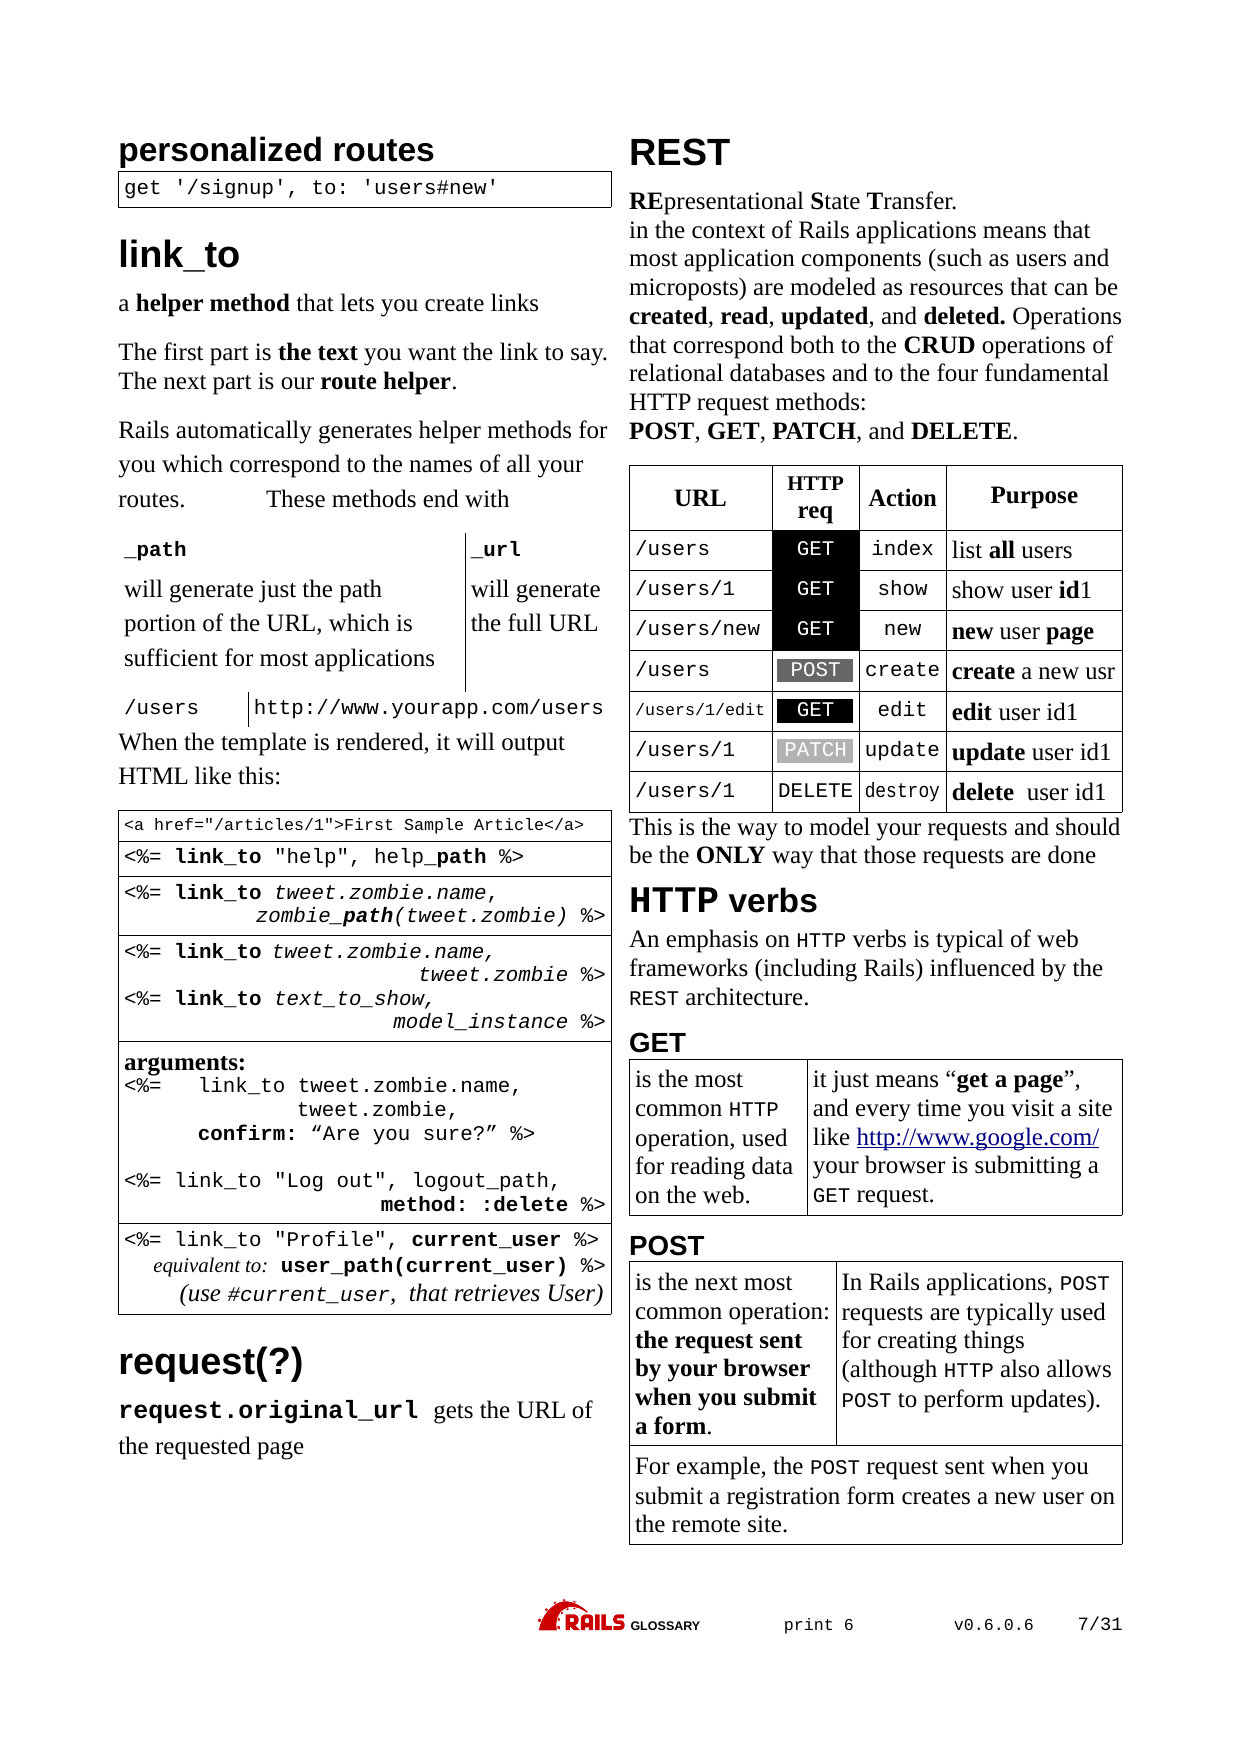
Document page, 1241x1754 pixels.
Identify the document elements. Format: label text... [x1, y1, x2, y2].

text Rails automatically generates helper methods for you which correspond to the names of all your routes. These methods end with [118, 415, 611, 512]
subtitle request(?) [118, 1339, 611, 1382]
table_cell show [860, 571, 946, 610]
table_cell create a new usr [947, 651, 1122, 691]
table_header In Rails applications, POST requests are typically used for creating things (although HTTP also allows POST to perform updates). [837, 1262, 1122, 1445]
table_cell GET [773, 692, 859, 731]
table_cell /users [630, 531, 772, 570]
text POST, GET, PATCH, and DELETE. [629, 416, 1122, 445]
text request.original_url gets the URL of the requested page [118, 1395, 611, 1460]
text The first part is the text you want the link to say. [118, 337, 611, 366]
table_cell update user id1 [947, 732, 1122, 771]
table_cell list all users [947, 531, 1122, 570]
table_header it just means “get a page”, and every time you visit a site like http://www.google.com/ your browser is submitting a GET request. [808, 1060, 1122, 1214]
text An emphasis on HTTP verbs is typical of web frameworks (including Rails) influenced by the REST architecture. [629, 924, 1122, 1012]
text REpresentational State Transfer. [629, 186, 1122, 215]
table_cell /users [630, 651, 772, 691]
table_cell <%= link_to tweet.zombie.name, tweet.zombie %> <%= link_to text_to_show, model_instance %> [119, 936, 611, 1041]
table_header Action [860, 466, 946, 529]
table_cell GET [773, 611, 859, 650]
table_cell destroy [860, 772, 946, 812]
table_cell <%= link_to "help", help_path %> [119, 842, 611, 876]
table_cell new user page [947, 611, 1122, 650]
table_cell create [860, 651, 946, 691]
table_cell <%= link_to tweet.zombie.name, zombie_path(tweet.zombie) %> [119, 877, 611, 935]
table_cell For example, the POST request sent when you submit a registration form creates a new user on the remote site. [630, 1446, 1122, 1544]
table_cell arguments: <%= link_to tweet.zombie.name, tweet.zombie, confirm: “Are you sure?” %> <%= link_to "Log out", logout_path, method: :delete %> [119, 1042, 611, 1223]
table_header _path [118, 533, 465, 568]
table_cell /users/1 [630, 732, 772, 771]
table_cell /users/1/edit [630, 692, 772, 731]
table_cell POST [773, 651, 859, 691]
table_cell DELETE [773, 772, 859, 812]
table_header is the next most common operation: the request sent by your browser when you submit a form. [630, 1262, 836, 1445]
table_cell update [860, 732, 946, 771]
table_header URL [630, 466, 772, 529]
table_cell new [860, 611, 946, 650]
table_header get '/signup', to: 'users#new' [119, 172, 611, 207]
subtitle personalized routes [118, 130, 611, 168]
table_cell /users/1 [630, 772, 772, 812]
table_header Purpose [947, 466, 1122, 529]
subtitle HTTP verbs [629, 881, 1122, 924]
text This is the way to model your requests and should be the ONLY way that those requests are done [629, 813, 1122, 869]
subtitle GET [629, 1027, 1122, 1058]
table_cell will generate just the path portion of the URL, which is sufficient for most applications [118, 568, 465, 692]
table_cell PATCH [773, 732, 859, 771]
table_cell GET [773, 571, 859, 610]
table_cell index [860, 531, 946, 570]
table_cell edit [860, 692, 946, 731]
table_cell /users/1 [630, 571, 772, 610]
table_cell delete user id1 [947, 772, 1122, 812]
table_cell edit user id1 [947, 692, 1122, 731]
table_cell http://www.yourapp.com/users [249, 692, 611, 727]
subtitle REST [629, 130, 1122, 173]
table_header HTTP req [773, 466, 859, 529]
table_cell will generate the full URL [466, 568, 611, 692]
table_header <a href="/articles/1">First Sample Article</a> [119, 811, 611, 841]
text in the context of Rails applications means that most application components (such as users and microposts) are modeled as resources that can be created, read, updated, and deleted. Operations that correspond both to the CRUD operations of relational databases and to the four fundamental HTTP request methods: [629, 215, 1122, 416]
table_cell /users [118, 692, 248, 727]
table_cell /users/new [630, 611, 772, 650]
table_header is the most common HTTP operation, used for reading data on the web. [630, 1060, 807, 1214]
table_cell GET [773, 531, 859, 570]
text The next part is our route helper. [118, 366, 611, 394]
subtitle link_to [118, 232, 611, 275]
subtitle POST [629, 1229, 1122, 1261]
text When the template is rendered, it will output HTML like this: [118, 727, 611, 790]
text a helper method that lets you create links [118, 288, 611, 317]
table_cell show user id1 [947, 571, 1122, 610]
table_cell <%= link_to "Profile", current_user %> equivalent to: user_path(current_user) %> (use #current_user, that retrieves User) [119, 1224, 611, 1314]
table_header _url [466, 533, 611, 568]
